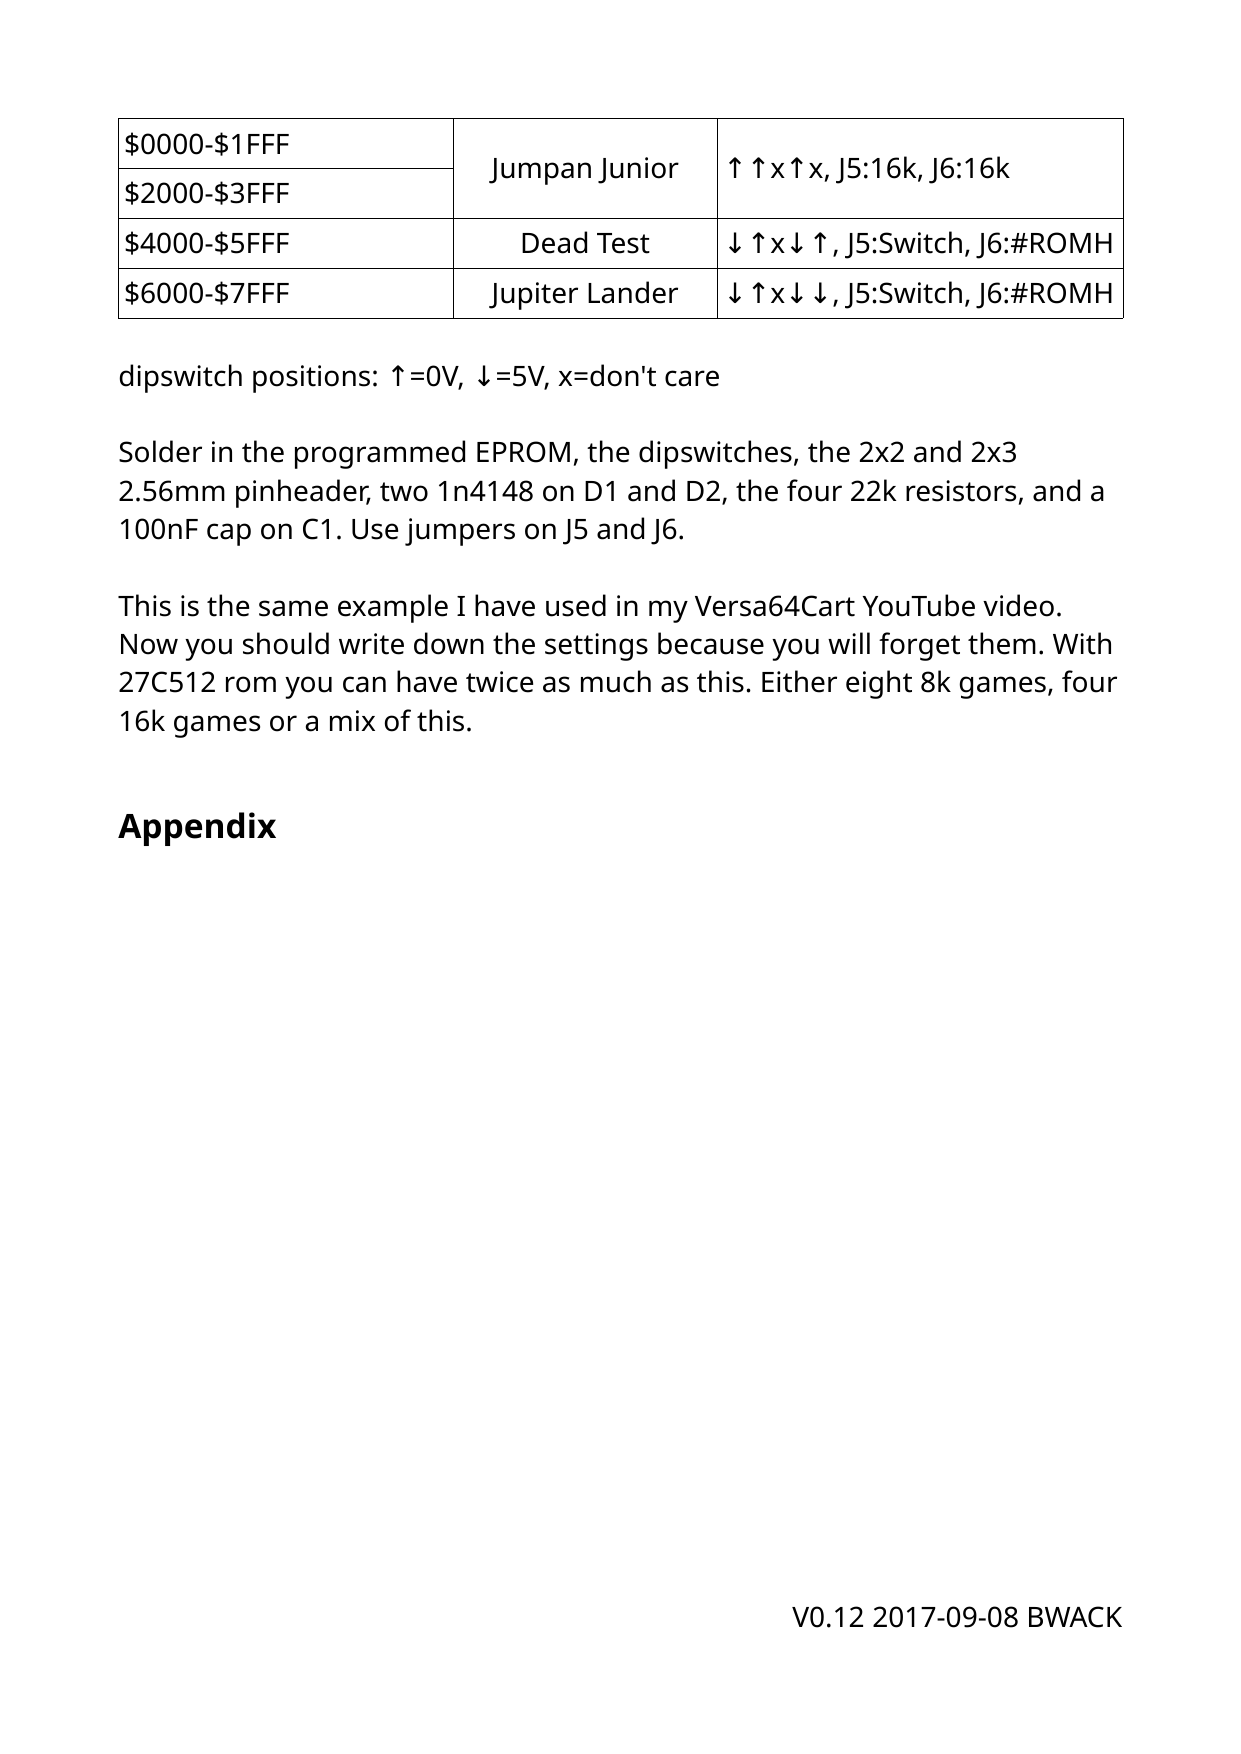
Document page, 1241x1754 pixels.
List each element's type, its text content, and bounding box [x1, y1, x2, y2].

table_cell Dead Test [454, 219, 717, 268]
table_cell Jupiter Lander [454, 269, 717, 318]
table_cell ↓↑x↓↑, J5:Switch, J6:#ROMH [718, 219, 1123, 268]
subtitle Appendix [118, 803, 1122, 848]
table_cell $4000-$5FFF [119, 219, 453, 268]
text dipswitch positions: ↑=0V, ↓=5V, x=don't care [118, 356, 1122, 394]
table_cell Jumpan Junior [454, 119, 717, 218]
table_cell $0000-$1FFF [119, 119, 453, 168]
table_cell $6000-$7FFF [119, 269, 453, 318]
text Solder in the programmed EPROM, the dipswitches, the 2x2 and 2x3 2.56mm pinheader, two 1n4148 on D1 and D2, the four 22k resistors, and a 100nF cap on C1. Use jumpers on J5 and J6. [118, 433, 1122, 548]
text This is the same example I have used in my Versa64Cart YouTube video. Now you should write down the settings because you will forget them. With 27C512 rom you can have twice as much as this. Either eight 8k games, four 16k games or a mix of this. [118, 586, 1122, 739]
table_cell ↓↑x↓↓, J5:Switch, J6:#ROMH [718, 269, 1123, 318]
table_cell $2000-$3FFF [119, 169, 453, 218]
table_cell ↑↑x↑x, J5:16k, J6:16k [718, 119, 1123, 218]
